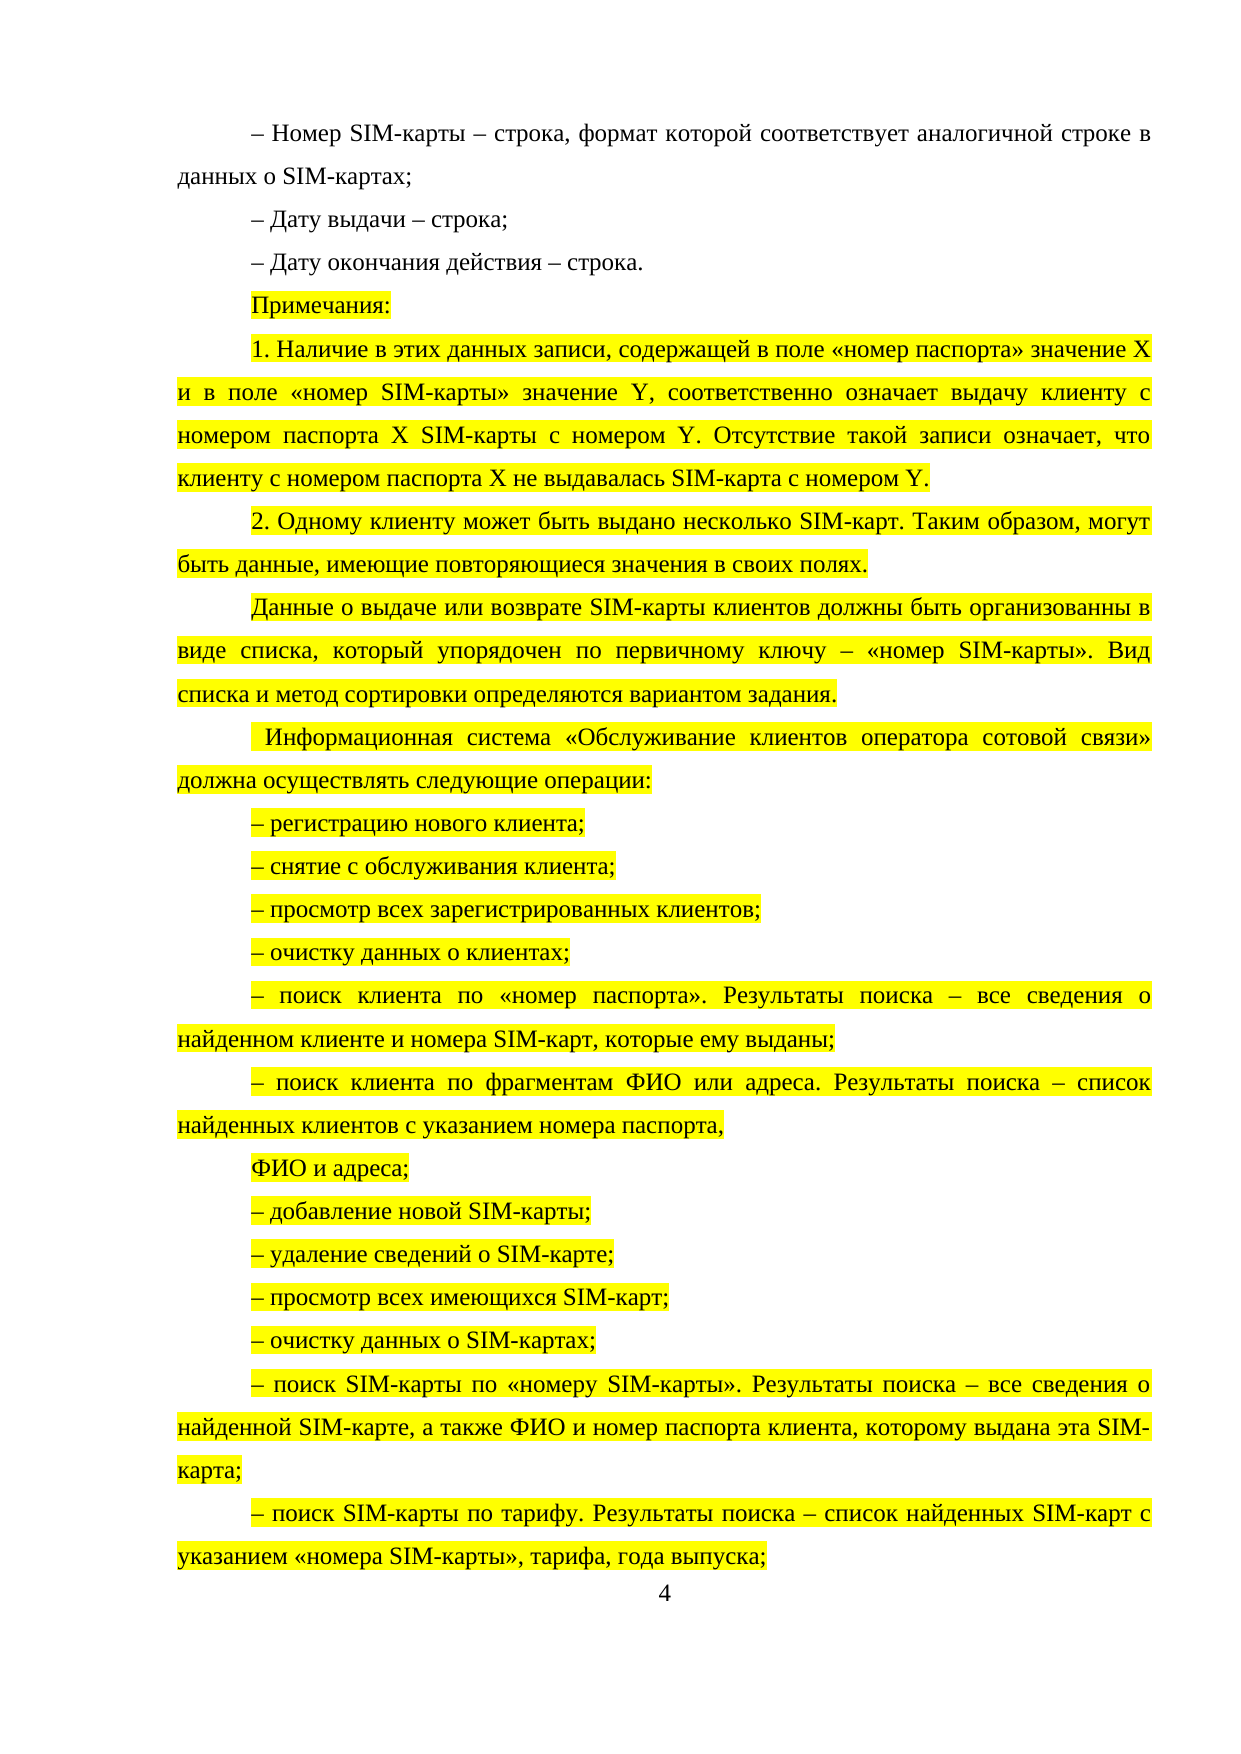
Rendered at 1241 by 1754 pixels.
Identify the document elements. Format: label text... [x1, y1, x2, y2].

text – поиск клиента по «номер паспорта». Результаты поиска – все сведения о найденном клиенте и номера SIM-карт, которые ему выданы; [177, 981, 1152, 1052]
text Данные о выдаче или возврате SIM-карты клиентов должны быть организованны в виде списка, который упорядочен по первичному ключу – «номер SIM-карты». Вид списка и метод сортировки определяются вариантом задания. [177, 592, 1152, 707]
text 2. Одному клиенту может быть выдано несколько SIM-карт. Таким образом, могут быть данные, имеющие повторяющиеся значения в своих полях. [177, 506, 1152, 578]
text – просмотр всех имеющихся SIM-карт; [177, 1282, 1152, 1311]
text – Дату окончания действия – строка. [177, 247, 1152, 276]
text Примечания: [177, 291, 1152, 319]
text – поиск клиента по фрагментам ФИО или адреса. Результаты поиска – список найденных клиентов с указанием номера паспорта, [177, 1067, 1152, 1139]
text – удаление сведений о SIM-карте; [177, 1239, 1152, 1268]
text – поиск SIM-карты по «номеру SIM-карты». Результаты поиска – все сведения о найденной SIM-карте, а также ФИО и номер паспорта клиента, которому выдана эта SIM-карта; [177, 1369, 1152, 1484]
text – Номер SIM-карты – строка, формат которой соответствует аналогичной строке в данных о SIM-картах; [177, 118, 1152, 190]
text – Дату выдачи – строка; [177, 204, 1152, 233]
text – очистку данных о клиентах; [177, 937, 1152, 966]
text Информационная система «Обслуживание клиентов оператора сотовой связи» должна осуществлять следующие операции: [177, 722, 1152, 794]
text – просмотр всех зарегистрированных клиентов; [177, 894, 1152, 923]
text – очистку данных о SIM-картах; [177, 1326, 1152, 1354]
text – поиск SIM-карты по тарифу. Результаты поиска – список найденных SIM-карт с указанием «номера SIM-карты», тарифа, года выпуска; [177, 1498, 1152, 1570]
text – добавление новой SIM-карты; [177, 1196, 1152, 1225]
text ФИО и адреса; [177, 1153, 1152, 1182]
text 1. Наличие в этих данных записи, содержащей в поле «номер паспорта» значение X и в поле «номер SIM-карты» значение Y, соответственно означает выдачу клиенту с номером паспорта X SIM-карты с номером Y. Отсутствие такой записи означает, что клиенту с номером паспорта X не выдавалась SIM-карта с номером Y. [177, 334, 1152, 492]
text – регистрацию нового клиента; [177, 808, 1152, 837]
text – снятие с обслуживания клиента; [177, 851, 1152, 880]
